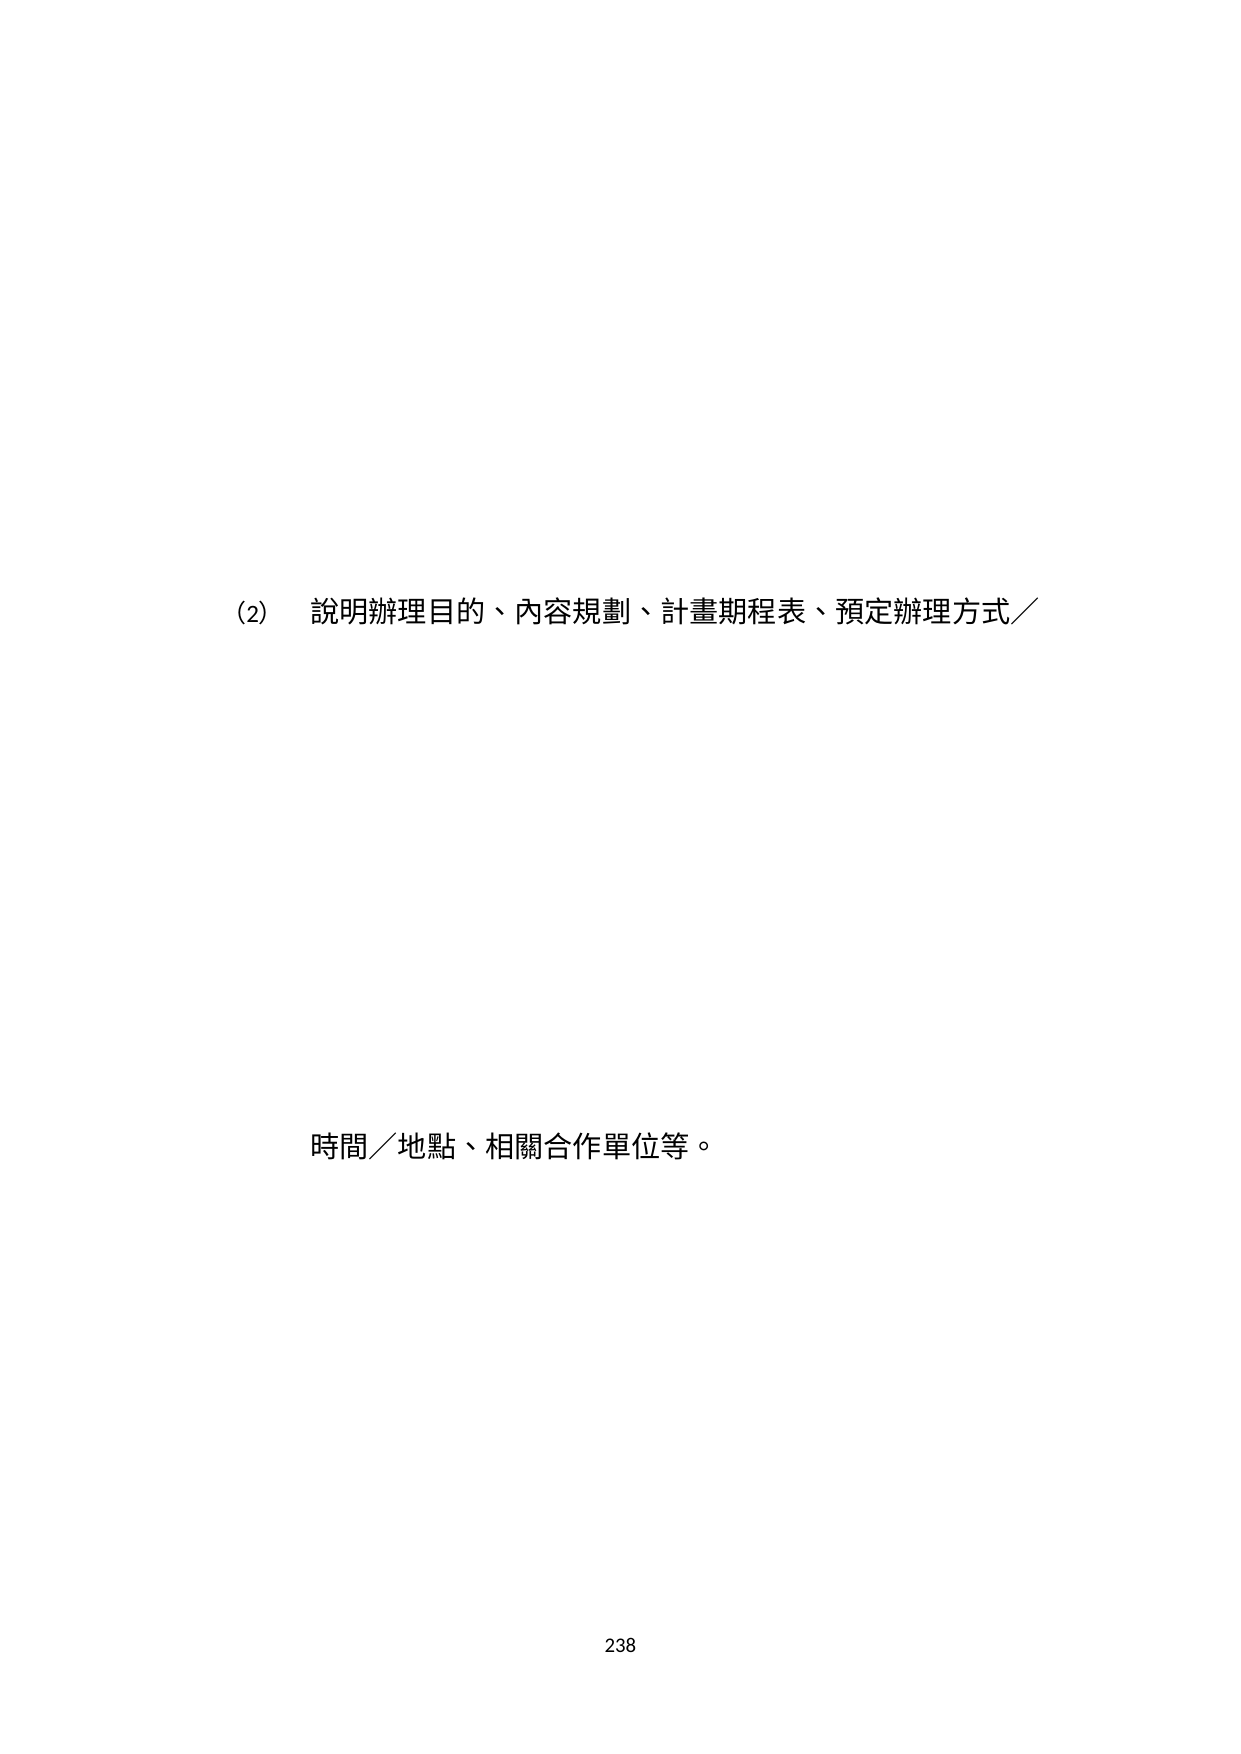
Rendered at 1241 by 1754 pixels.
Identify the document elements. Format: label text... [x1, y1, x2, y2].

list 說明辦理目的、內容規劃、計畫期程表、預定辦理方式／時間／地點、相關合作單位等。 [221, 342, 1063, 1412]
